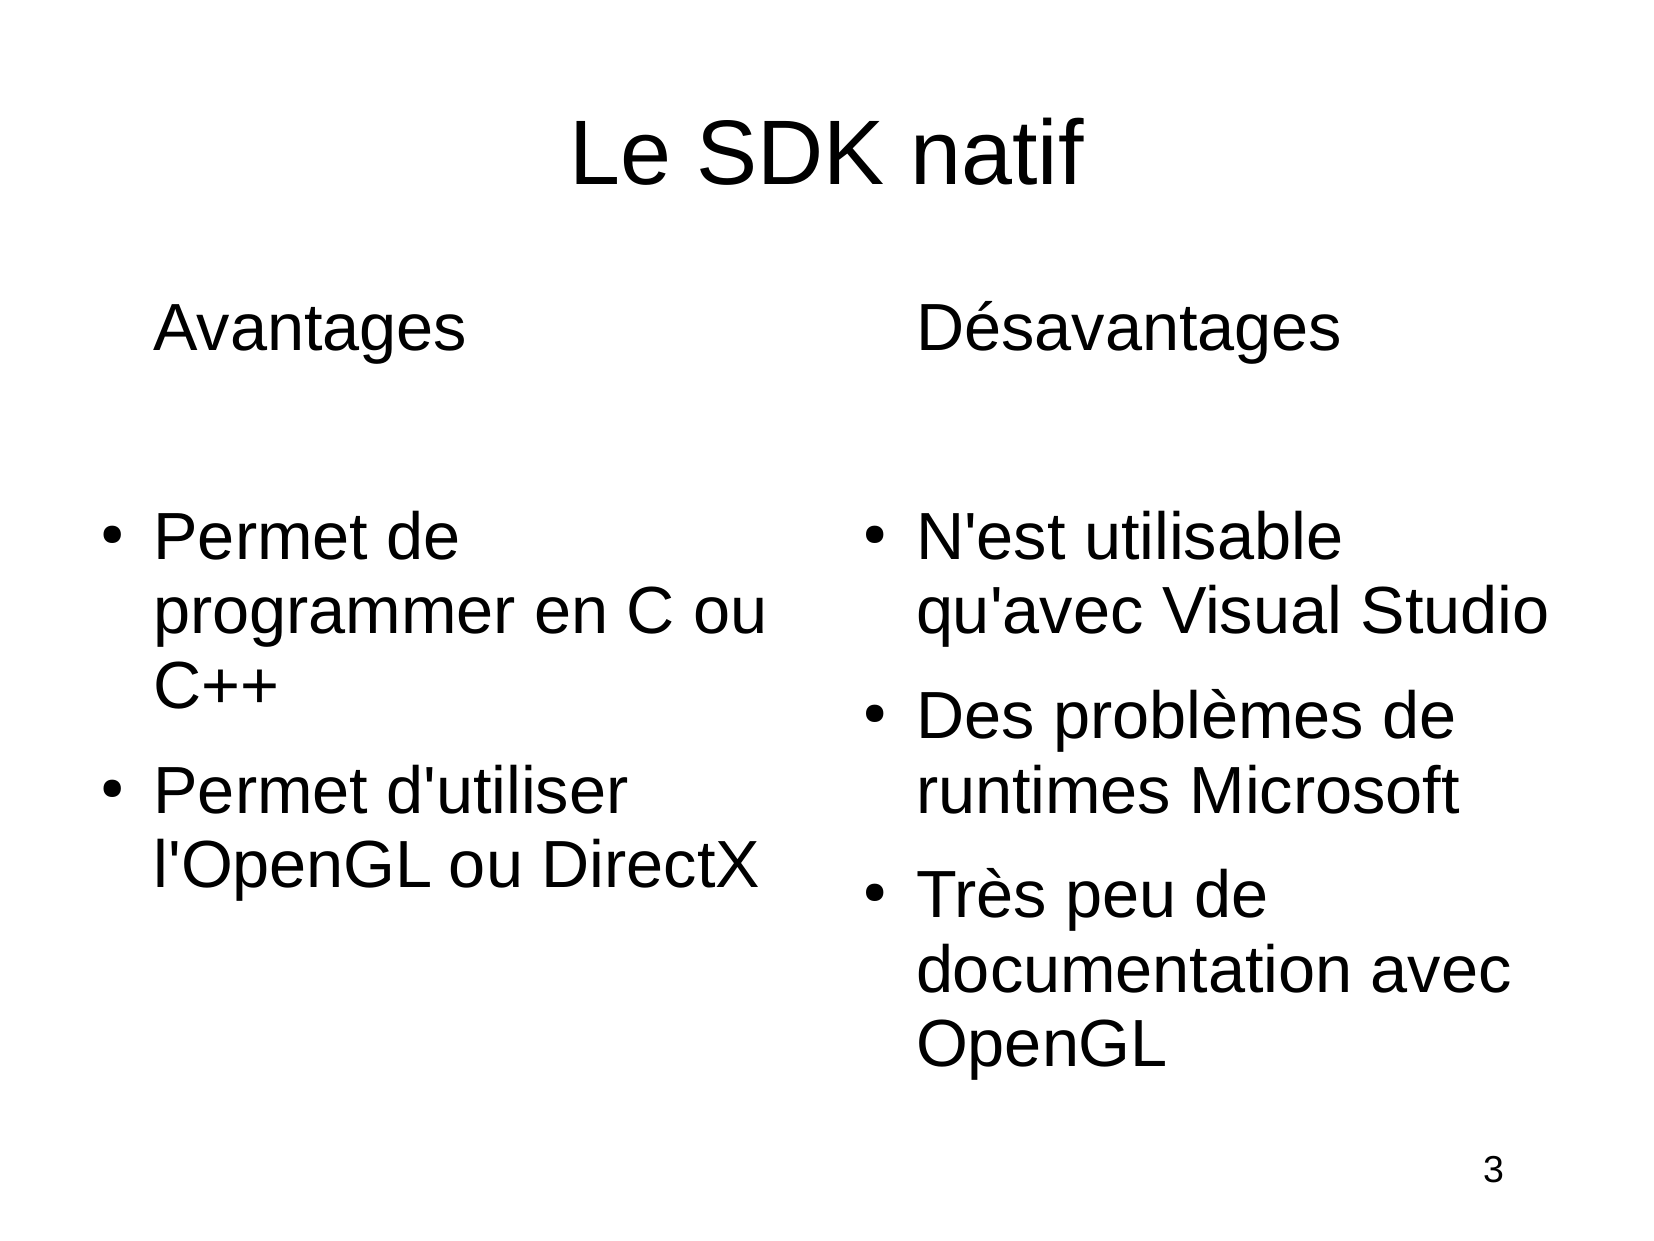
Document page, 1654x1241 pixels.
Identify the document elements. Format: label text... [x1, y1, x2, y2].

list Avantages Permet de programmer en C ou C++ Permet d'utiliser l'OpenGL ou DirectX [82, 290, 809, 1010]
title Le SDK natif [82, 49, 1571, 257]
text_box [1468, 1140, 1654, 1211]
list Désavantages N'est utilisable qu'avec Visual Studio Des problèmes de runtimes Microsoft Très peu de documentation avec OpenGL [845, 290, 1572, 1082]
